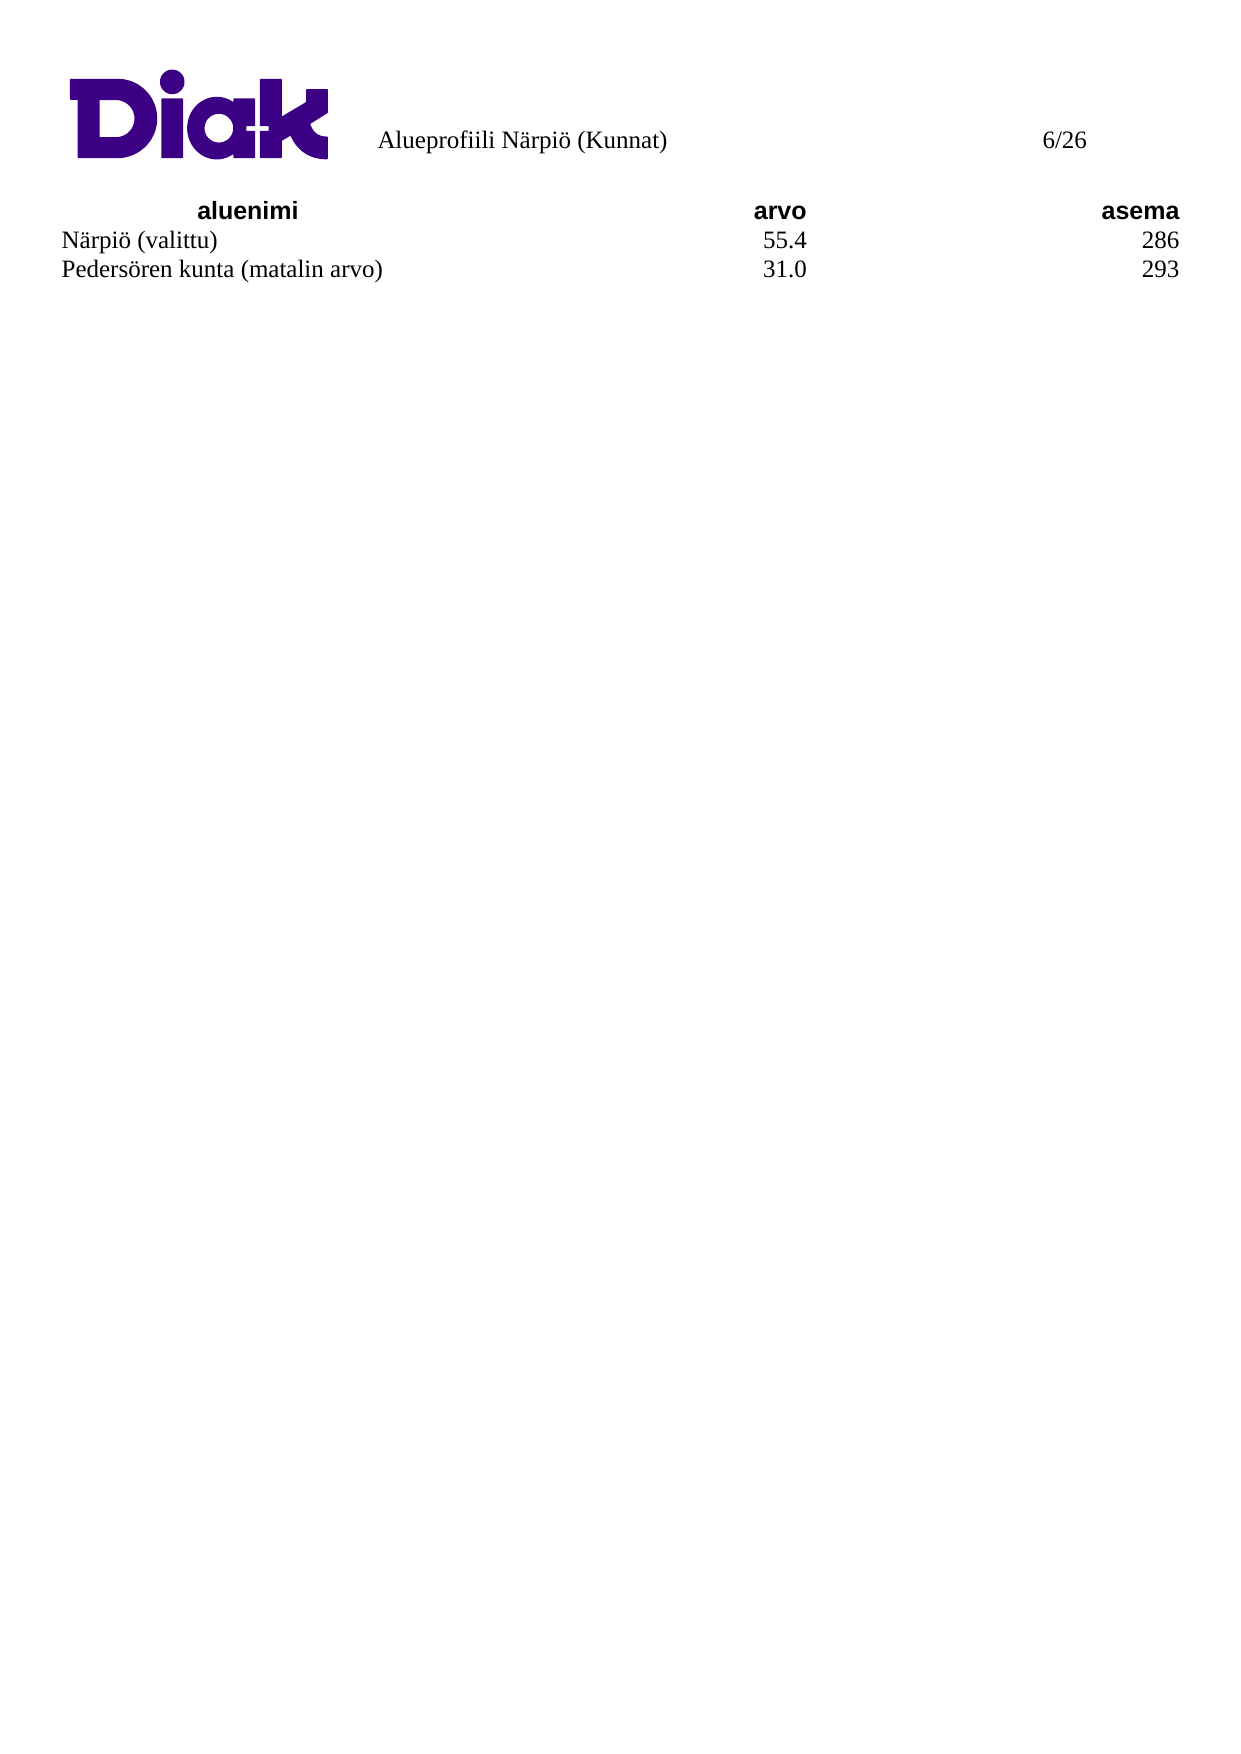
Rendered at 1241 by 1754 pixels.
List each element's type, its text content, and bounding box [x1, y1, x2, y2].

table_cell Närpiö (valittu) [61, 225, 434, 254]
table_cell 286 [806, 225, 1179, 254]
table_cell 55.4 [434, 225, 806, 254]
table_cell 31.0 [434, 254, 806, 282]
table_header aluenimi [61, 196, 434, 225]
table_header asema [806, 196, 1179, 225]
table_header arvo [434, 196, 806, 225]
table_cell Pedersören kunta (matalin arvo) [61, 254, 434, 282]
table_cell 293 [806, 254, 1179, 282]
